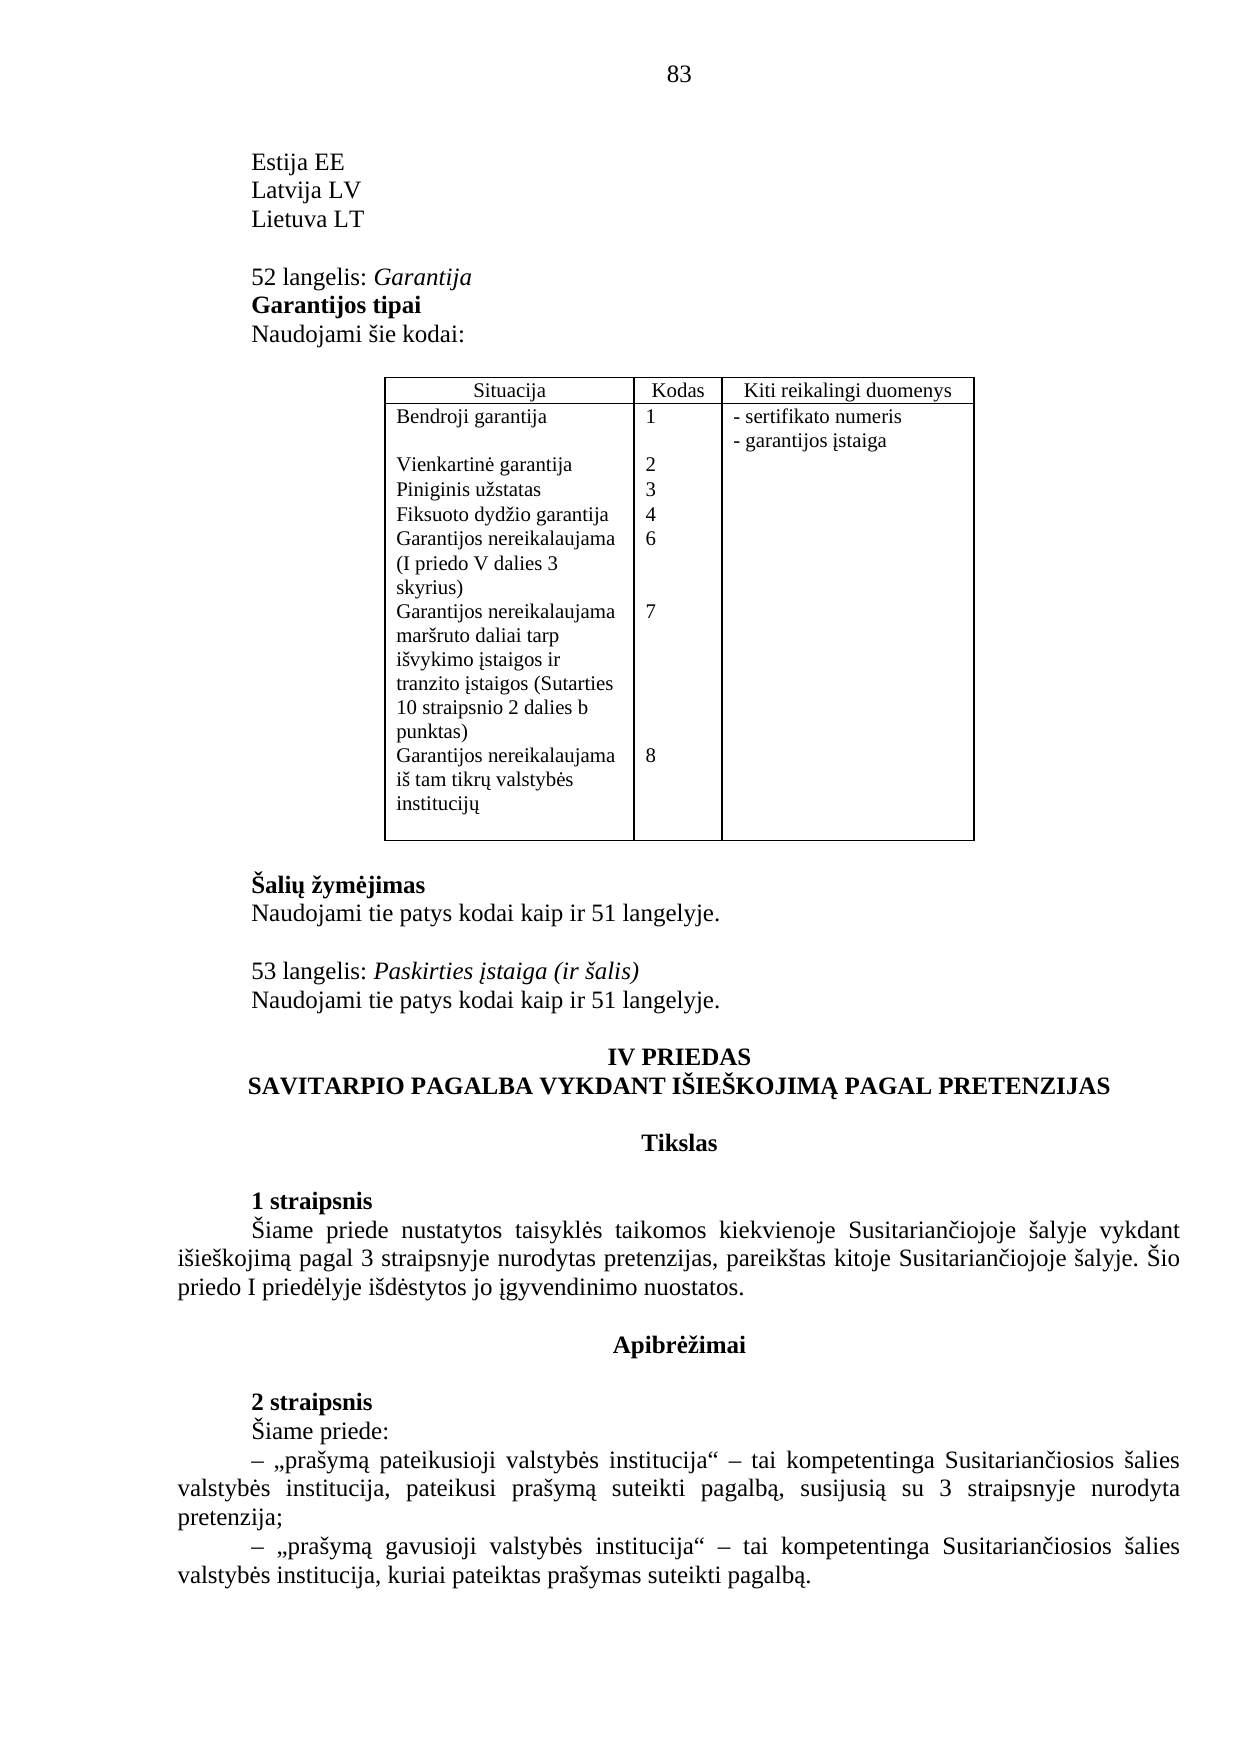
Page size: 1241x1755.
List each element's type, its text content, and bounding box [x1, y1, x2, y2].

table_cell 3 [635, 478, 721, 501]
text IV PRIEDAS [177, 1042, 1181, 1071]
table_cell Garantijos nereikalaujama maršruto daliai tarp išvykimo įstaigos ir tranzito įstaigos (Sutarties 10 straipsnio 2 dalies b punktas) [386, 599, 633, 743]
text Šalių žymėjimas [177, 870, 1181, 898]
table_cell Fiksuoto dydžio garantija [386, 501, 633, 526]
text Naudojami tie patys kodai kaip ir 51 langelyje. [177, 898, 1181, 927]
table_cell Garantijos nereikalaujama iš tam tikrų valstybės institucijų [386, 743, 633, 815]
text Naudojami šie kodai: [177, 319, 1181, 348]
table_cell [723, 478, 973, 501]
table_cell [635, 551, 721, 599]
table_header Kodas [635, 378, 721, 402]
text Latvija LV [177, 176, 1181, 204]
table_cell 7 [635, 599, 721, 743]
table_header Kiti reikalingi duomenys [723, 378, 973, 402]
table_cell 6 [635, 526, 721, 551]
table_cell [723, 452, 973, 477]
table_cell [386, 428, 633, 452]
table_header Situacija [386, 378, 633, 402]
text 53 langelis: Paskirties įstaiga (ir šalis) [177, 956, 1181, 985]
text Tikslas [177, 1128, 1181, 1157]
text Garantijos tipai [177, 291, 1181, 319]
text – „prašymą pateikusioji valstybės institucija“ – tai kompetentinga Susitariančiosios šalies valstybės institucija, pateikusi prašymą suteikti pagalbą, susijusią su 3 straipsnyje nurodyta pretenzija; [177, 1445, 1181, 1531]
text Apibrėžimai [177, 1330, 1181, 1358]
table_cell 8 [635, 743, 721, 815]
table_cell [635, 428, 721, 452]
table_cell Vienkartinė garantija [386, 452, 633, 477]
table_cell Garantijos nereikalaujama [386, 526, 633, 551]
text Šiame priede nustatytos taisyklės taikomos kiekvienoje Susitariančiojoje šalyje vykdant išieškojimą pagal 3 straipsnyje nurodytas pretenzijas, pareikštas kitoje Susitariančiojoje šalyje. Šio priedo I priedėlyje išdėstytos jo įgyvendinimo nuostatos. [177, 1215, 1181, 1301]
table_cell [723, 599, 973, 743]
table_cell [635, 815, 721, 839]
table_cell - garantijos įstaiga [723, 428, 973, 452]
table_cell [723, 526, 973, 551]
text Lietuva LT [177, 204, 1181, 233]
table_cell 1 [635, 404, 721, 428]
table_cell - sertifikato numeris [723, 404, 973, 428]
text SAVITARPIO PAGALBA VYKDANT IŠIEŠKOJIMĄ PAGAL PRETENZIJAS [177, 1071, 1181, 1100]
text 2 straipsnis [177, 1387, 1181, 1416]
text Naudojami tie patys kodai kaip ir 51 langelyje. [177, 985, 1181, 1013]
table_cell Bendroji garantija [386, 404, 633, 428]
table_cell [723, 743, 973, 815]
text – „prašymą gavusioji valstybės institucija“ – tai kompetentinga Susitariančiosios šalies valstybės institucija, kuriai pateiktas prašymas suteikti pagalbą. [177, 1531, 1181, 1588]
text Šiame priede: [177, 1416, 1181, 1445]
table_cell [723, 815, 973, 839]
text Estija EE [177, 147, 1181, 176]
table_cell Piniginis užstatas [386, 478, 633, 501]
table_cell 4 [635, 501, 721, 526]
text 1 straipsnis [177, 1186, 1181, 1215]
table_cell [723, 551, 973, 599]
table_cell 2 [635, 452, 721, 477]
table_cell [723, 501, 973, 526]
text 52 langelis: Garantija [177, 262, 1181, 291]
table_cell (I priedo V dalies 3 skyrius) [386, 551, 633, 599]
table_cell [386, 815, 633, 839]
